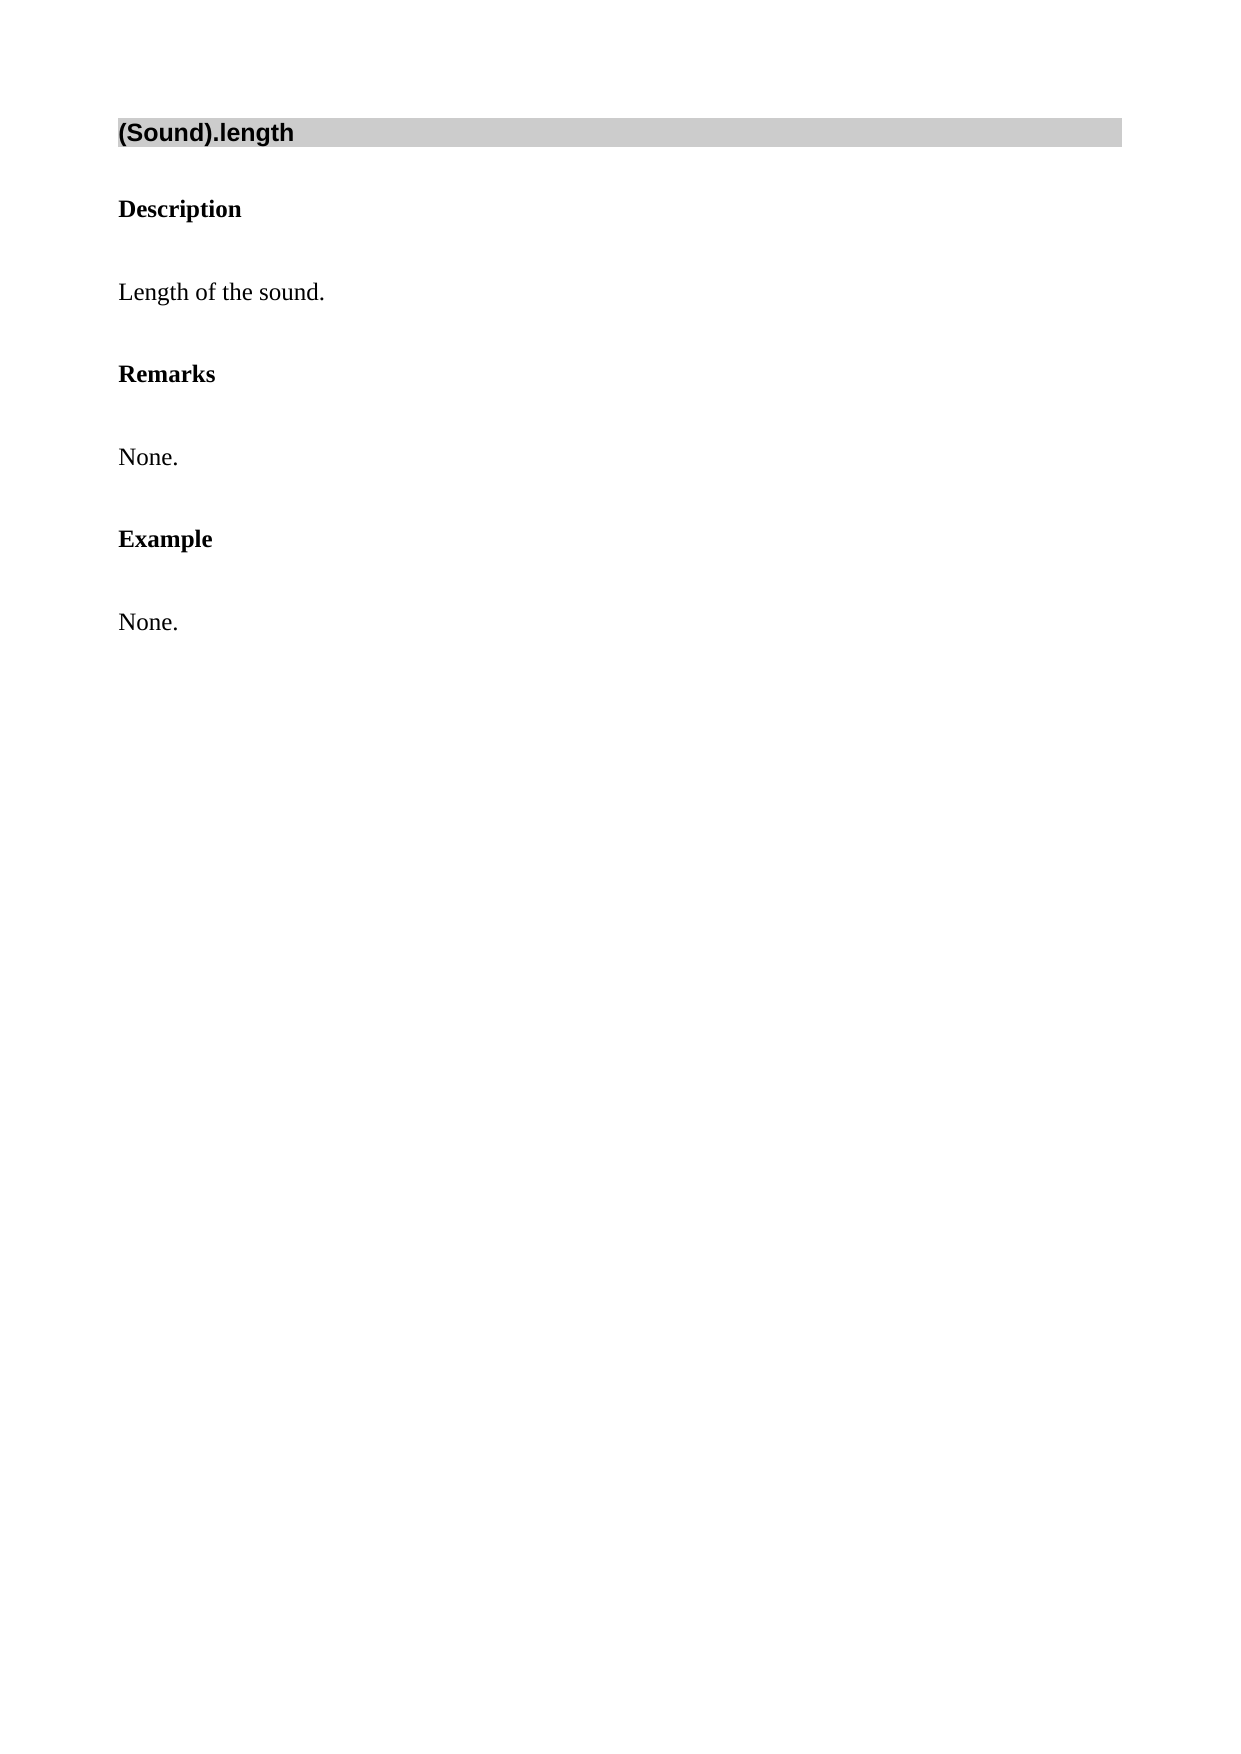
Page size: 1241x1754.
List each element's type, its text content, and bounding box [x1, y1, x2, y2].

subtitle (Sound).length [118, 118, 1122, 147]
text Length of the sound. [118, 277, 1122, 306]
text Example [118, 524, 1122, 553]
text Description [118, 194, 1122, 223]
text None. [118, 607, 1122, 636]
text Remarks [118, 359, 1122, 388]
text None. [118, 442, 1122, 471]
